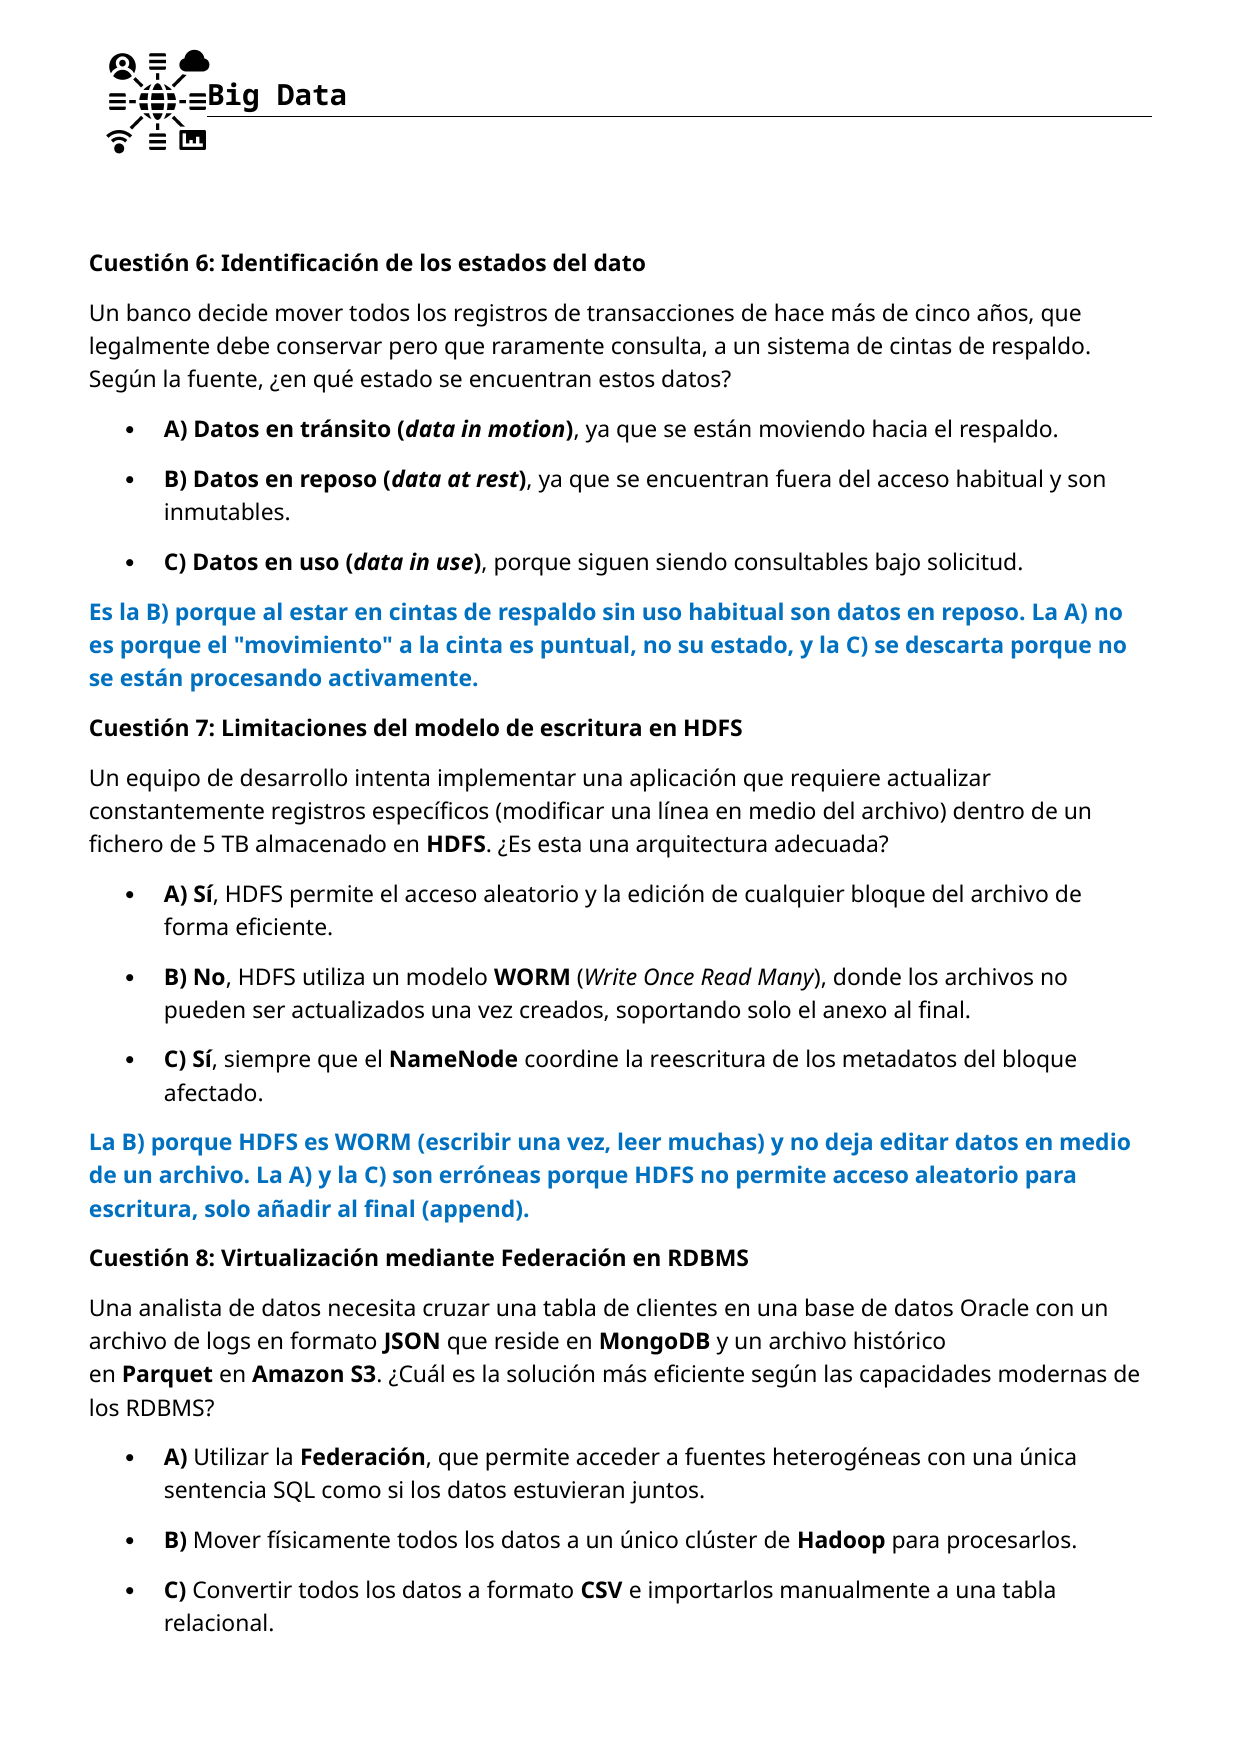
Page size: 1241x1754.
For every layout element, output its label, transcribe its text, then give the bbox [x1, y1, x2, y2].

text Es la B) porque al estar en cintas de respaldo sin uso habitual son datos en reposo. La A) no es porque el "movimiento" a la cinta es puntual, no su estado, y la C) se descarta porque no se están procesando activamente. [89, 596, 1152, 693]
list C) Convertir todos los datos a formato CSV e importarlos manualmente a una tabla relacional. [126, 1574, 1152, 1638]
list A) Utilizar la Federación, que permite acceder a fuentes heterogéneas con una única sentencia SQL como si los datos estuvieran juntos. [126, 1441, 1152, 1506]
list A) Sí, HDFS permite el acceso aleatorio y la edición de cualquier bloque del archivo de forma eficiente. [126, 878, 1152, 942]
text Una analista de datos necesita cruzar una tabla de clientes en una base de datos Oracle con un archivo de logs en formato JSON que reside en MongoDB y un archivo histórico en Parquet en Amazon S3. ¿Cuál es la solución más eficiente según las capacidades modernas de los RDBMS? [89, 1292, 1152, 1423]
list A) Datos en tránsito (data in motion), ya que se están moviendo hacia el respaldo. [126, 413, 1152, 444]
list B) Datos en reposo (data at rest), ya que se encuentran fuera del acceso habitual y son inmutables. [126, 463, 1152, 527]
text Un banco decide mover todos los registros de transacciones de hace más de cinco años, que legalmente debe conservar pero que raramente consulta, a un sistema de cintas de respaldo. Según la fuente, ¿en qué estado se encuentran estos datos? [89, 297, 1152, 395]
list C) Sí, siempre que el NameNode coordine la reescritura de los metadatos del bloque afectado. [126, 1043, 1152, 1108]
list B) Mover físicamente todos los datos a un único clúster de Hadoop para procesarlos. [126, 1524, 1152, 1556]
text Un equipo de desarrollo intenta implementar una aplicación que requiere actualizar constantemente registros específicos (modificar una línea en medio del archivo) dentro de un fichero de 5 TB almacenado en HDFS. ¿Es esta una arquitectura adecuada? [89, 762, 1152, 859]
text Cuestión 7: Limitaciones del modelo de escritura en HDFS [89, 712, 1152, 743]
text La B) porque HDFS es WORM (escribir una vez, leer muchas) y no deja editar datos en medio de un archivo. La A) y la C) son erróneas porque HDFS no permite acceso aleatorio para escritura, solo añadir al final (append). [89, 1126, 1152, 1224]
text Cuestión 8: Virtualización mediante Federación en RDBMS [89, 1242, 1152, 1274]
list B) No, HDFS utiliza un modelo WORM (Write Once Read Many), donde los archivos no pueden ser actualizados una vez creados, soportando solo el anexo al final. [126, 961, 1152, 1025]
list C) Datos en uso (data in use), porque siguen siendo consultables bajo solicitud. [126, 546, 1152, 577]
text Cuestión 6: Identificación de los estados del dato [89, 247, 1152, 279]
